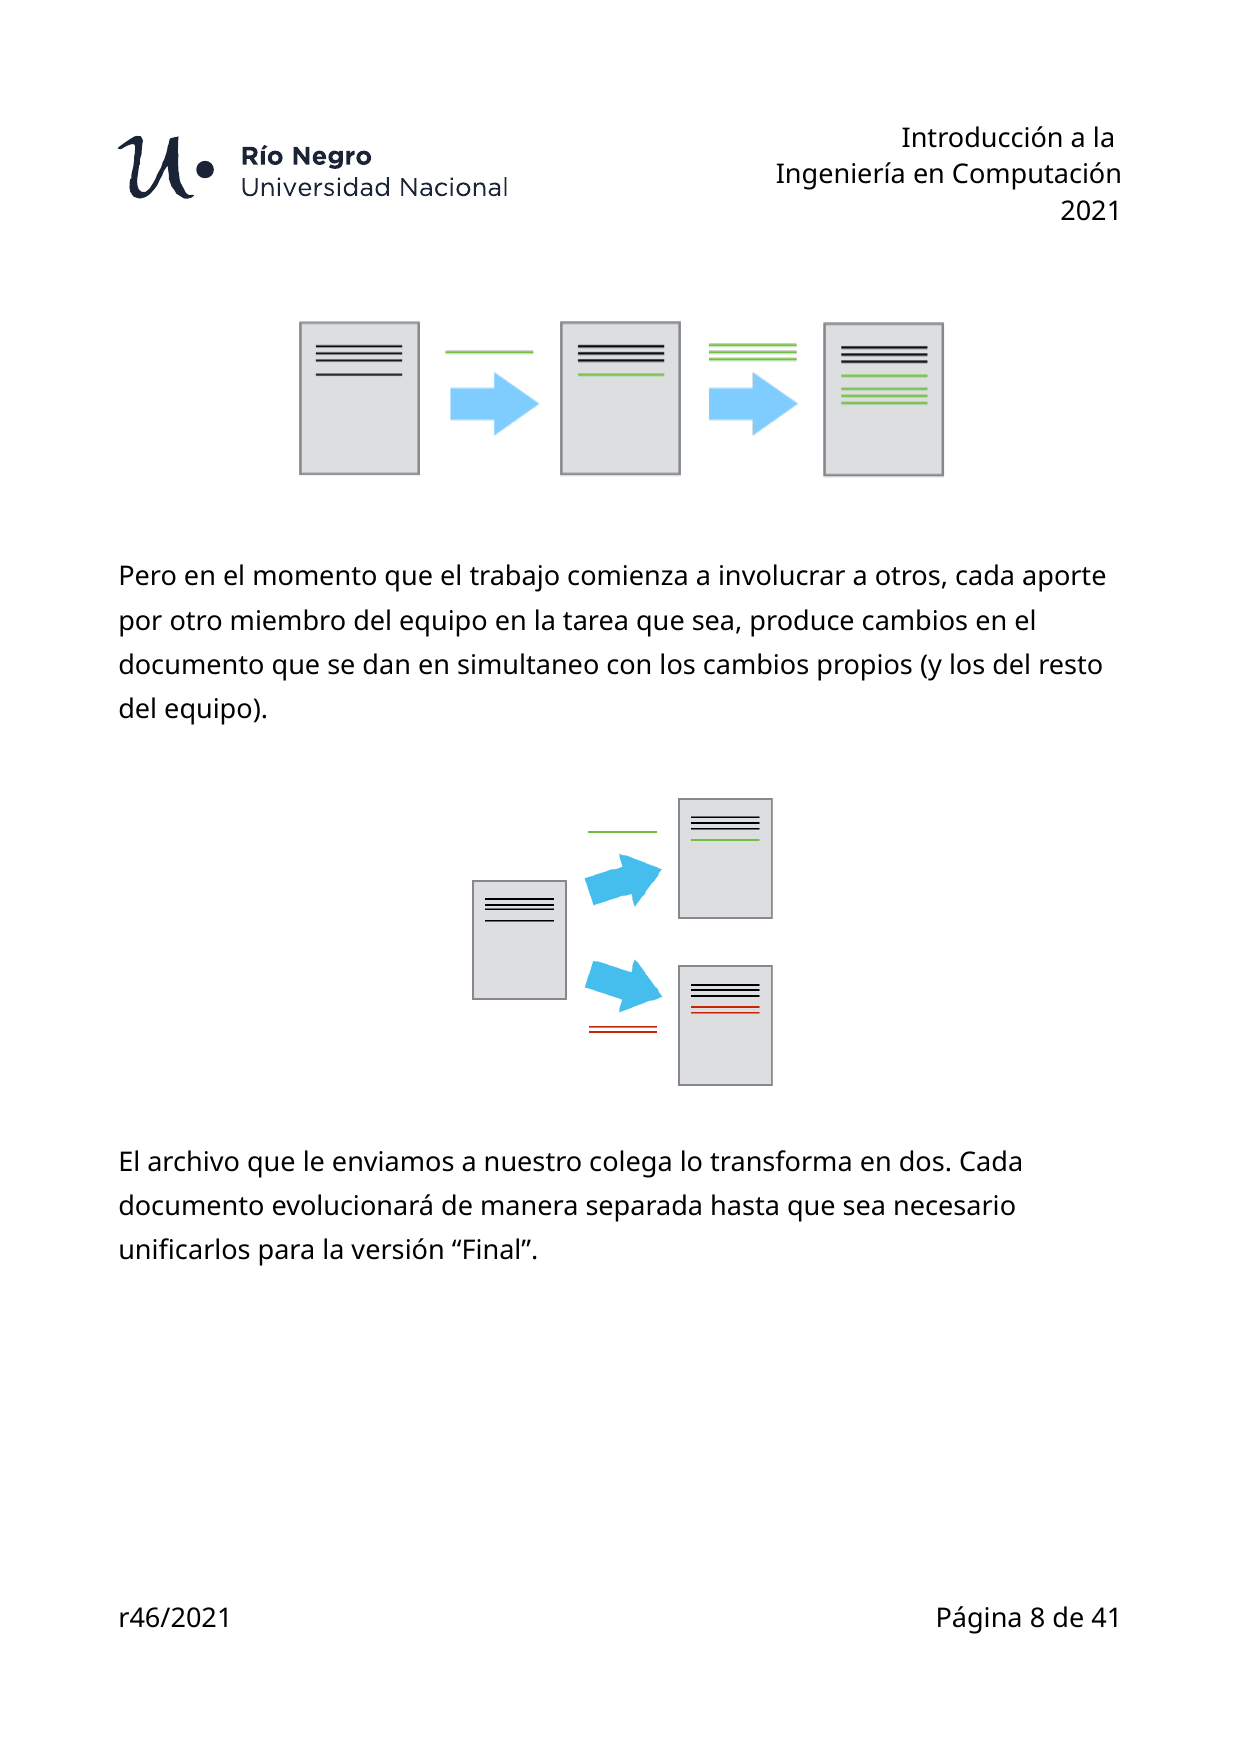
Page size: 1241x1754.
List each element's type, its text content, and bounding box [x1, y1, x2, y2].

text Pero en el momento que el trabajo comienza a involucrar a otros, cada aporte por otro miembro del equipo en la tarea que sea, produce cambios en el documento que se dan en simultaneo con los cambios propios (y los del resto del equipo). [118, 258, 1122, 726]
picture [257, 287, 983, 520]
text El archivo que le enviamos a nuestro colega lo transforma en dos. Cada documento evolucionará de manera separada hasta que sea necesario unificarlos para la versión “Final”. [118, 748, 1122, 1267]
picture [442, 777, 798, 1106]
